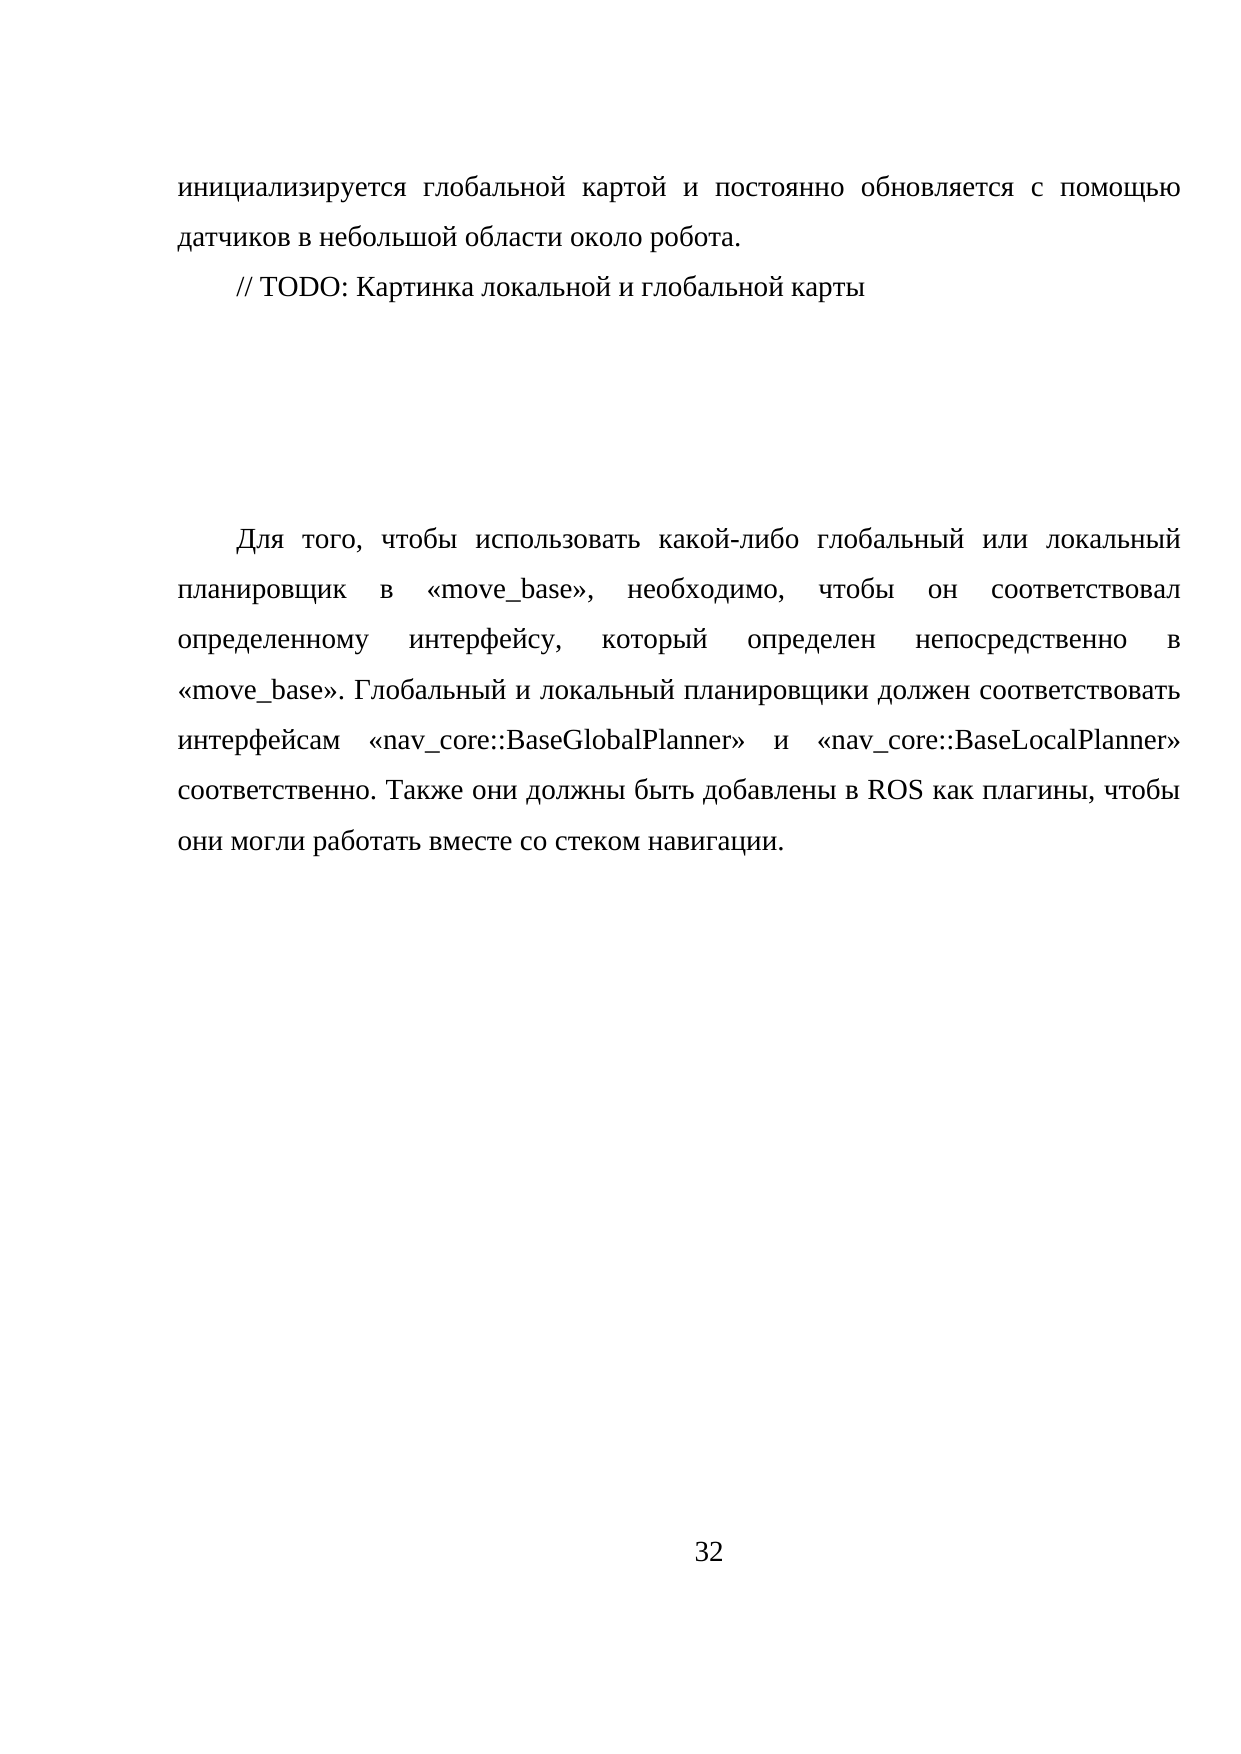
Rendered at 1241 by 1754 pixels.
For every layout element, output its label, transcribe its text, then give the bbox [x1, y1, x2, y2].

text инициализируется глобальной картой и постоянно обновляется с помощью датчиков в небольшой области около робота. [177, 169, 1181, 253]
text // TODO: Картинка локальной и глобальной карты [177, 269, 1181, 303]
text Для того, чтобы использовать какой-либо глобальный или локальный планировщик в «move_base», необходимо, чтобы он соответствовал определенному интерфейсу, который определен непосредственно в «move_base». Глобальный и локальный планировщики должен соответствовать интерфейсам «nav_core::BaseGlobalPlanner» и «nav_core::BaseLocalPlanner» соответственно. Также они должны быть добавлены в ROS как плагины, чтобы они могли работать вместе со стеком навигации. [177, 521, 1181, 856]
